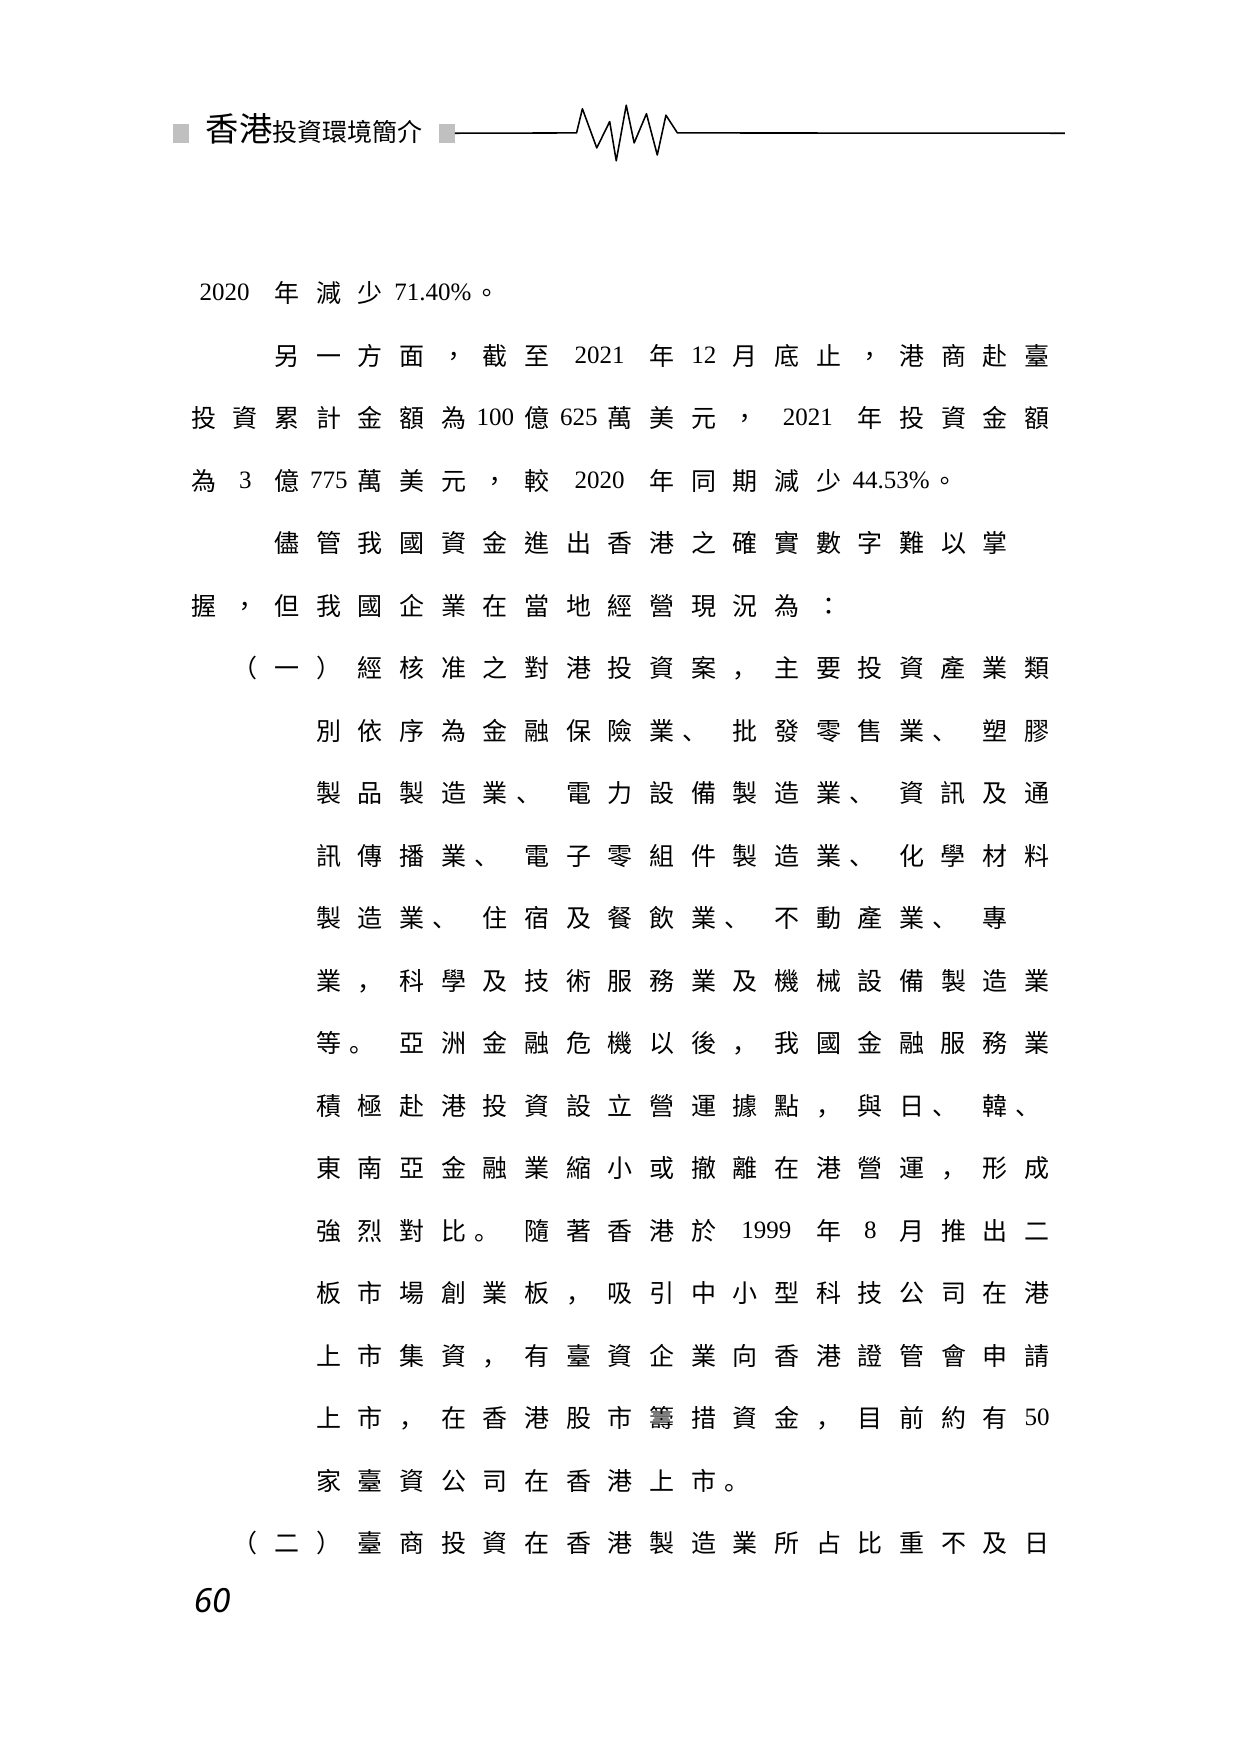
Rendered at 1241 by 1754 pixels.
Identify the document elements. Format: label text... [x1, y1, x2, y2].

text 2020年減少71.40%。 [183, 250, 1058, 313]
text （二）臺商投資在香港製造業所占比重不及日 [207, 1500, 1058, 1563]
text 另一方面，截至2021年12月底止，港商赴臺投資累計金額為100億625萬美元，2021年投資金額為3億775萬美元，較2020年同期減少44.53%。 [183, 313, 1058, 500]
text 儘管我國資金進出香港之確實數字難以掌握，但我國企業在當地經營現況為： [183, 500, 1058, 625]
text （一）經核准之對港投資案，主要投資產業類別依序為金融保險業、批發零售業、塑膠製品製造業、電力設備製造業、資訊及通訊傳播業、電子零組件製造業、化學材料製造業、住宿及餐飲業、不動產業、專業，科學及技術服務業及機械設備製造業等。亞洲金融危機以後，我國金融服務業積極赴港投資設立營運據點，與日、韓、東南亞金融業縮小或撤離在港營運，形成強烈對比。隨著香港於1999年8月推出二板市場創業板，吸引中小型科技公司在港上市集資，有臺資企業向香港證管會申請上市，在香港股市籌措資金，目前約有50家臺資公司在香港上市。 [207, 625, 1058, 1500]
